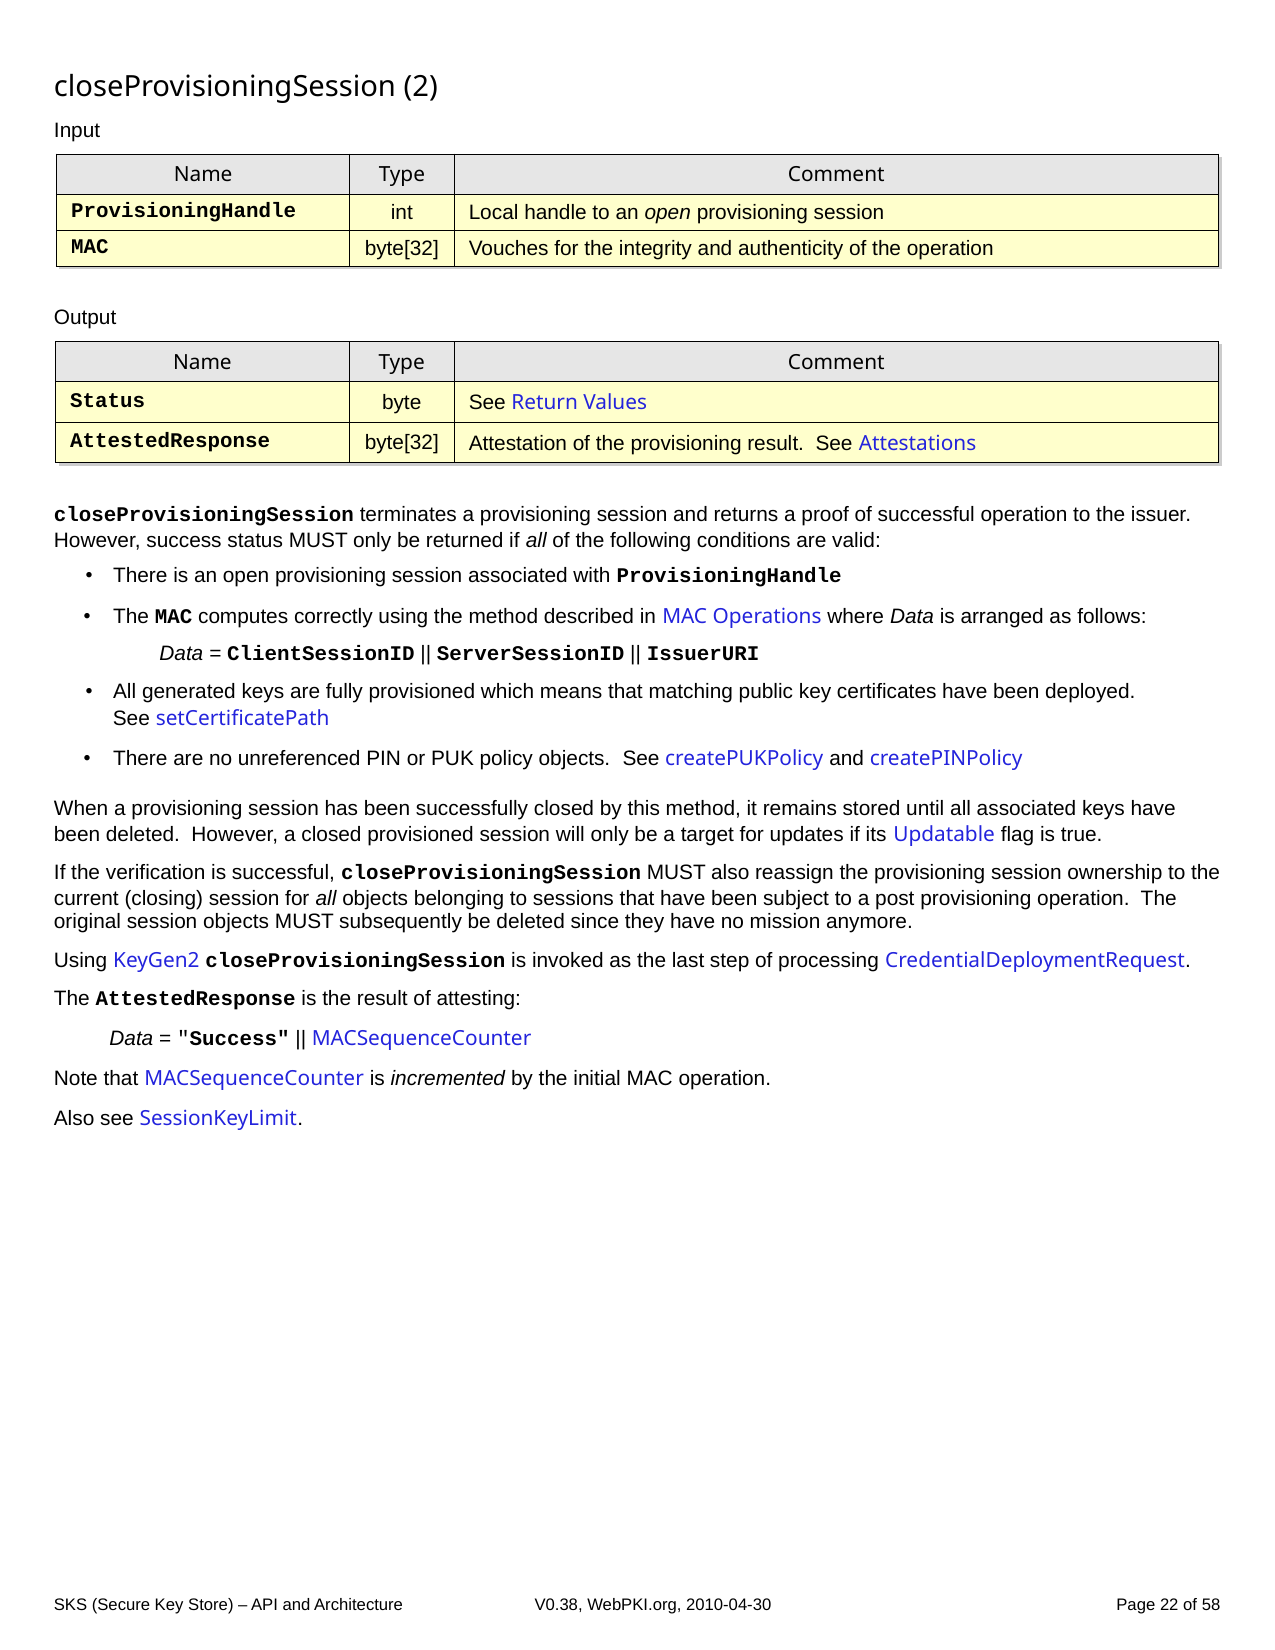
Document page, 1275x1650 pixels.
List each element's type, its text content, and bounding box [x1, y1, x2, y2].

text Using KeyGen2 closeProvisioningSession is invoked as the last step of processing CredentialDeploymentRequest. [54, 945, 1221, 973]
table_cell byte[32] [350, 423, 454, 462]
text The AttestedResponse is the result of attesting: [54, 985, 1221, 1011]
table_cell See Return Values [455, 382, 1218, 422]
table_cell Attestation of the provisioning result. See Attestations [455, 423, 1218, 462]
table_header Name [56, 342, 349, 381]
text Output [54, 305, 1221, 329]
text Data = "Success" || MACSequenceCounter [54, 1023, 1221, 1051]
table_cell Local handle to an open provisioning session [455, 195, 1218, 230]
list All generated keys are fully provisioned which means that matching public key certificates have been deployed. See setCertificatePath [85, 679, 1221, 731]
text Also see SessionKeyLimit. [54, 1103, 1221, 1132]
list There are no unreferenced PIN or PUK policy objects. See createPUKPolicy and createPINPolicy [83, 743, 1221, 771]
table_header Type [350, 342, 454, 381]
text When a provisioning session has been successfully closed by this method, it remains stored until all associated keys have been deleted. However, a closed provisioned session will only be a target for updates if its Updatable flag is true. [54, 771, 1221, 848]
table_cell ProvisioningHandle [57, 195, 349, 230]
table_header Name [57, 155, 349, 194]
text Note that MACSequenceCounter is incremented by the initial MAC operation. [54, 1063, 1221, 1092]
table_cell byte [350, 382, 454, 422]
table_header Comment [455, 342, 1218, 381]
text closeProvisioningSession terminates a provisioning session and returns a proof of successful operation to the issuer. However, success status MUST only be returned if all of the following conditions are valid: [54, 502, 1221, 551]
table_header Comment [455, 155, 1218, 194]
table_cell Vouches for the integrity and authenticity of the operation [455, 231, 1218, 266]
table_header Type [350, 155, 454, 194]
table_cell AttestedResponse [56, 423, 349, 462]
list The MAC computes correctly using the method described in MAC Operations where Data is arranged as follows: [83, 601, 1221, 629]
list Data = ClientSessionID || ServerSessionID || IssuerURI [83, 641, 1221, 667]
table_cell Status [56, 382, 349, 422]
table_cell int [350, 195, 454, 230]
text If the verification is successful, closeProvisioningSession MUST also reassign the provisioning session ownership to the current (closing) session for all objects belonging to sessions that have been subject to a post provisioning operation. The original session objects MUST subsequently be deleted since they have no mission anymore. [54, 859, 1221, 933]
table_cell MAC [57, 231, 349, 266]
table_cell byte⁮[32] [350, 231, 454, 266]
list There is an open provisioning session associated with ProvisioningHandle [85, 563, 1221, 589]
subtitle closeProvisioningSession (2) [54, 66, 1221, 105]
text Input [54, 118, 1221, 142]
